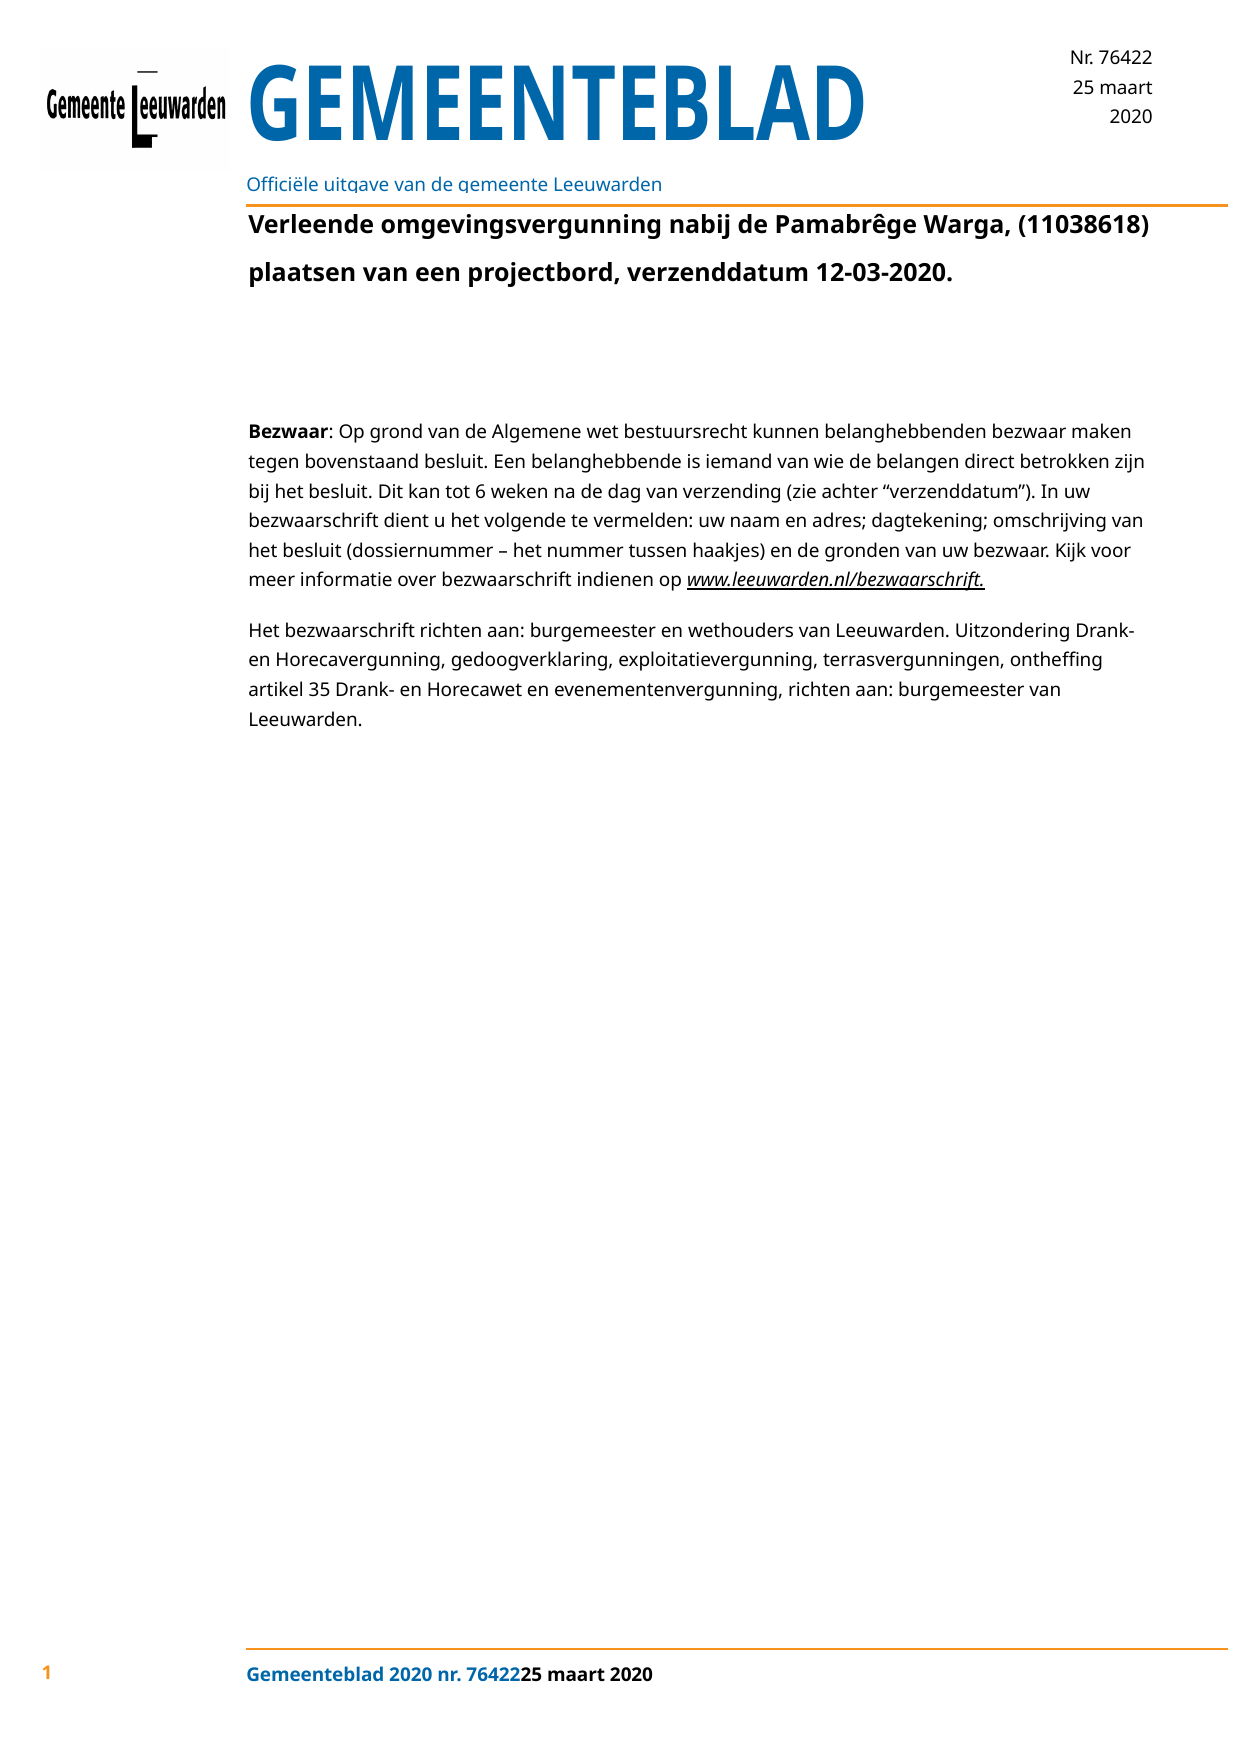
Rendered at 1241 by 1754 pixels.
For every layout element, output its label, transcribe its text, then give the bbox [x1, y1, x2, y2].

picture [41, 47, 231, 172]
text Het bezwaarschrift richten aan: burgemeester en wethouders van Leeuwarden. Uitzondering Drank- en Horecavergunning, gedoogverklaring, exploitatievergunning, terrasvergunningen, ontheffing artikel 35 Drank- en Horecawet en evenementenvergunning, richten aan: burgemeester van Leeuwarden. [248, 617, 1152, 732]
text Verleende omgevingsvergunning nabij de Pamabrêge Warga, (11038618) plaatsen van een projectbord, verzenddatum 12-03-2020. [248, 207, 1152, 288]
text Bezwaar: Op grond van de Algemene wet bestuursrecht kunnen belanghebbenden bezwaar maken tegen bovenstaand besluit. Een belanghebbende is iemand van wie de belangen direct betrokken zijn bij het besluit. Dit kan tot 6 weken na de dag van verzending (zie achter “verzenddatum”). In uw bezwaarschrift dient u het volgende te vermelden: uw naam en adres; dagtekening; omschrijving van het besluit (dossiernummer – het nummer tussen haakjes) en de gronden van uw bezwaar. Kijk voor meer informatie over bezwaarschrift indienen op www.leeuwarden.nl/bezwaarschrift. [248, 419, 1152, 592]
